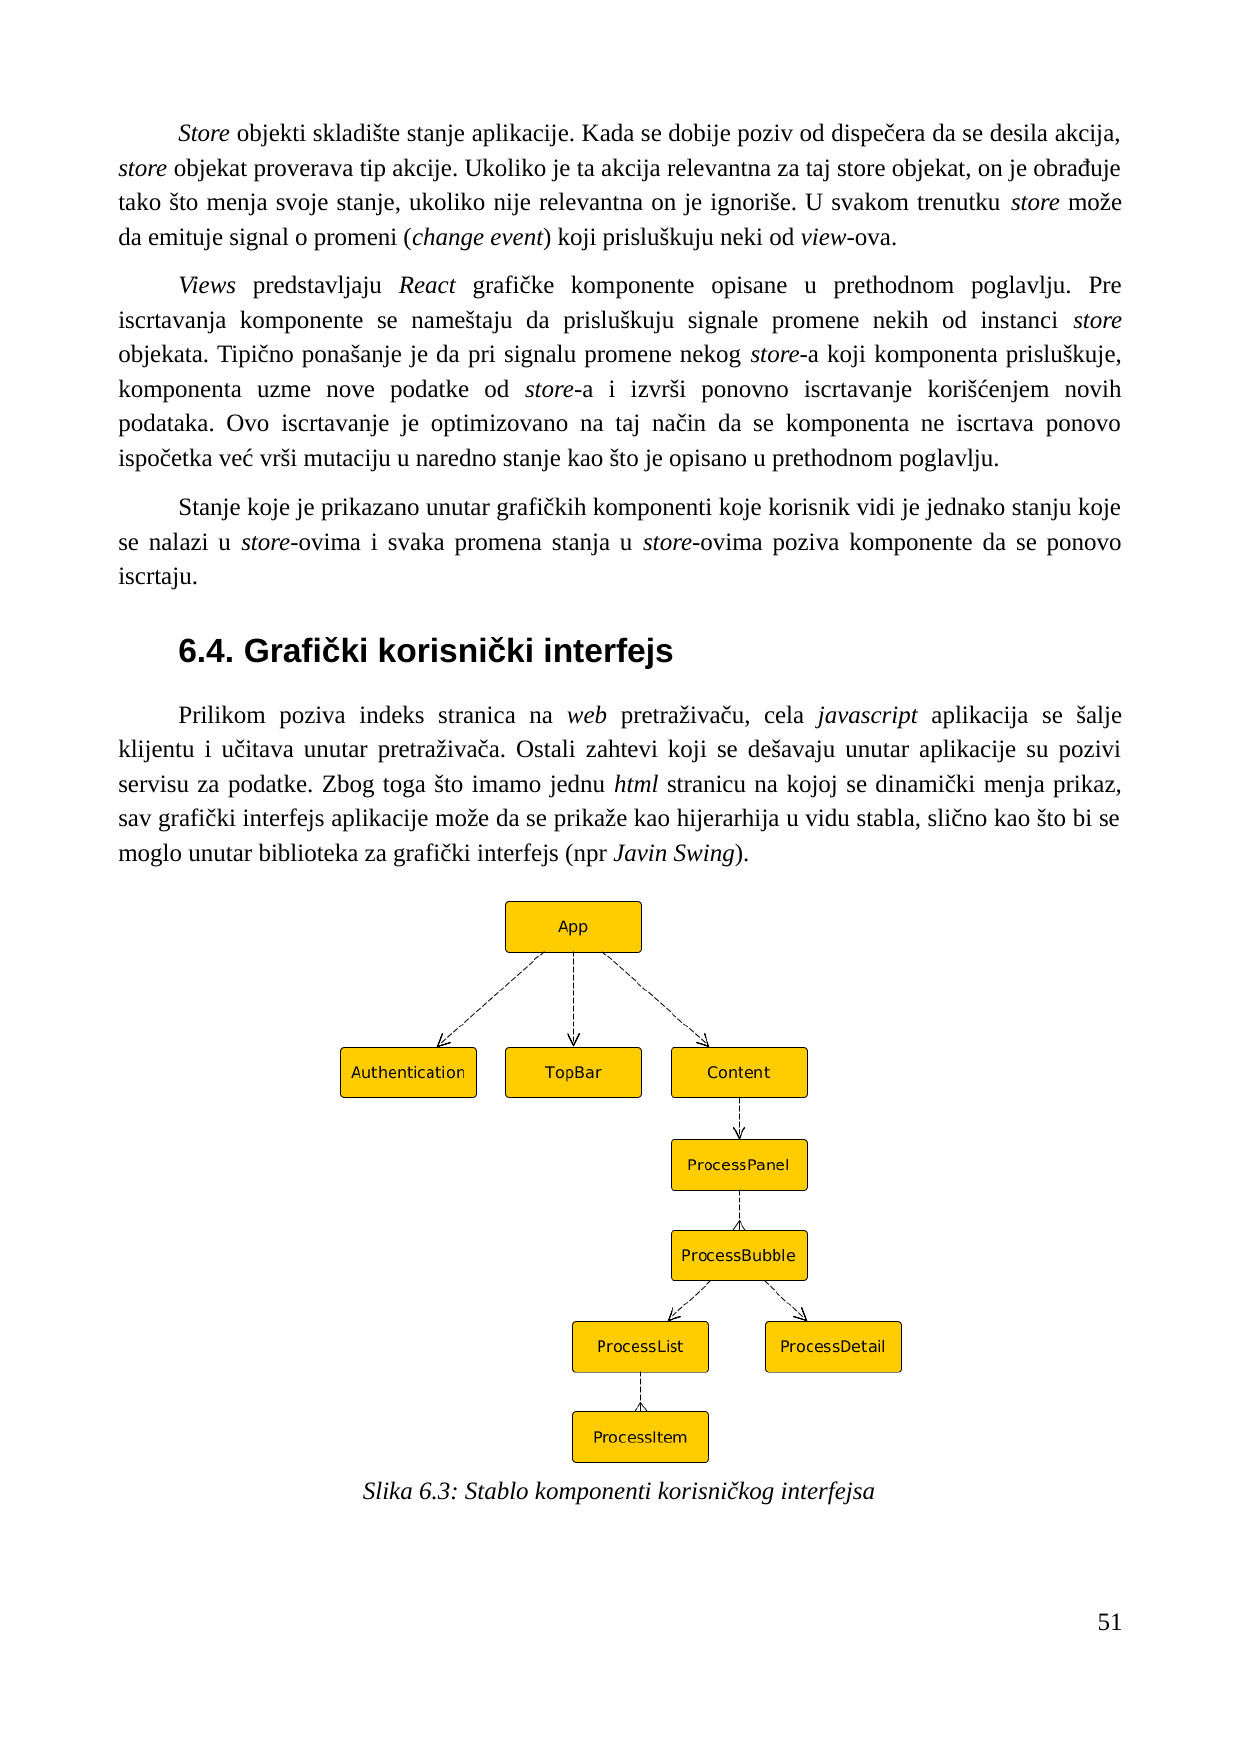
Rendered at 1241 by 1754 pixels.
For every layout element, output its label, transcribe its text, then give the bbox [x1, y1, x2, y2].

text Views predstavljaju React grafičke komponente opisane u prethodnom poglavlju. Pre iscrtavanja komponente se nameštaju da prisluškuju signale promene nekih od instanci store objekata. Tipično ponašanje je da pri signalu promene nekog store-a koji komponenta prisluškuje, komponenta uzme nove podatke od store-a i izvrši ponovno iscrtavanje korišćenjem novih podataka. Ovo iscrtavanje je optimizovano na taj način da se komponenta ne iscrtava ponovo ispočetka već vrši mutaciju u naredno stanje kao što je opisano u prethodnom poglavlju. [118, 271, 1122, 472]
text Prilikom poziva indeks stranica na web pretraživaču, cela javascript aplikacija se šalje klijentu i učitava unutar pretraživača. Ostali zahtevi koji se dešavaju unutar aplikacije su pozivi servisu za podatke. Zbog toga što imamo jednu html stranicu na kojoj se dinamički menja prikaz, sav grafički interfejs aplikacije može da se prikaže kao hijerarhija u vidu stabla, slično kao što bi se moglo unutar biblioteka za grafički interfejs (npr Javin Swing). [118, 700, 1122, 866]
subtitle Grafički korisnički interfejs [118, 631, 1122, 670]
text Store objekti skladište stanje aplikacije. Kada se dobije poziv od dispečera da se desila akcija, store objekat proverava tip akcije. Ukoliko je ta akcija relevantna za taj store objekat, on je obrađuje tako što menja svoje stanje, ukoliko nije relevantna on je ignoriše. U svakom trenutku store može da emituje signal o promeni (change event) koji prisluškuju neki od view-ova. [118, 118, 1122, 250]
picture [325, 886, 915, 1477]
text Slika 6.3: Stablo komponenti korisničkog interfejsa [118, 1477, 1122, 1505]
text Stanje koje je prikazano unutar grafičkih komponenti koje korisnik vidi je jednako stanju koje se nalazi u store-ovima i svaka promena stanja u store-ovima poziva komponente da se ponovo iscrtaju. [118, 492, 1122, 590]
